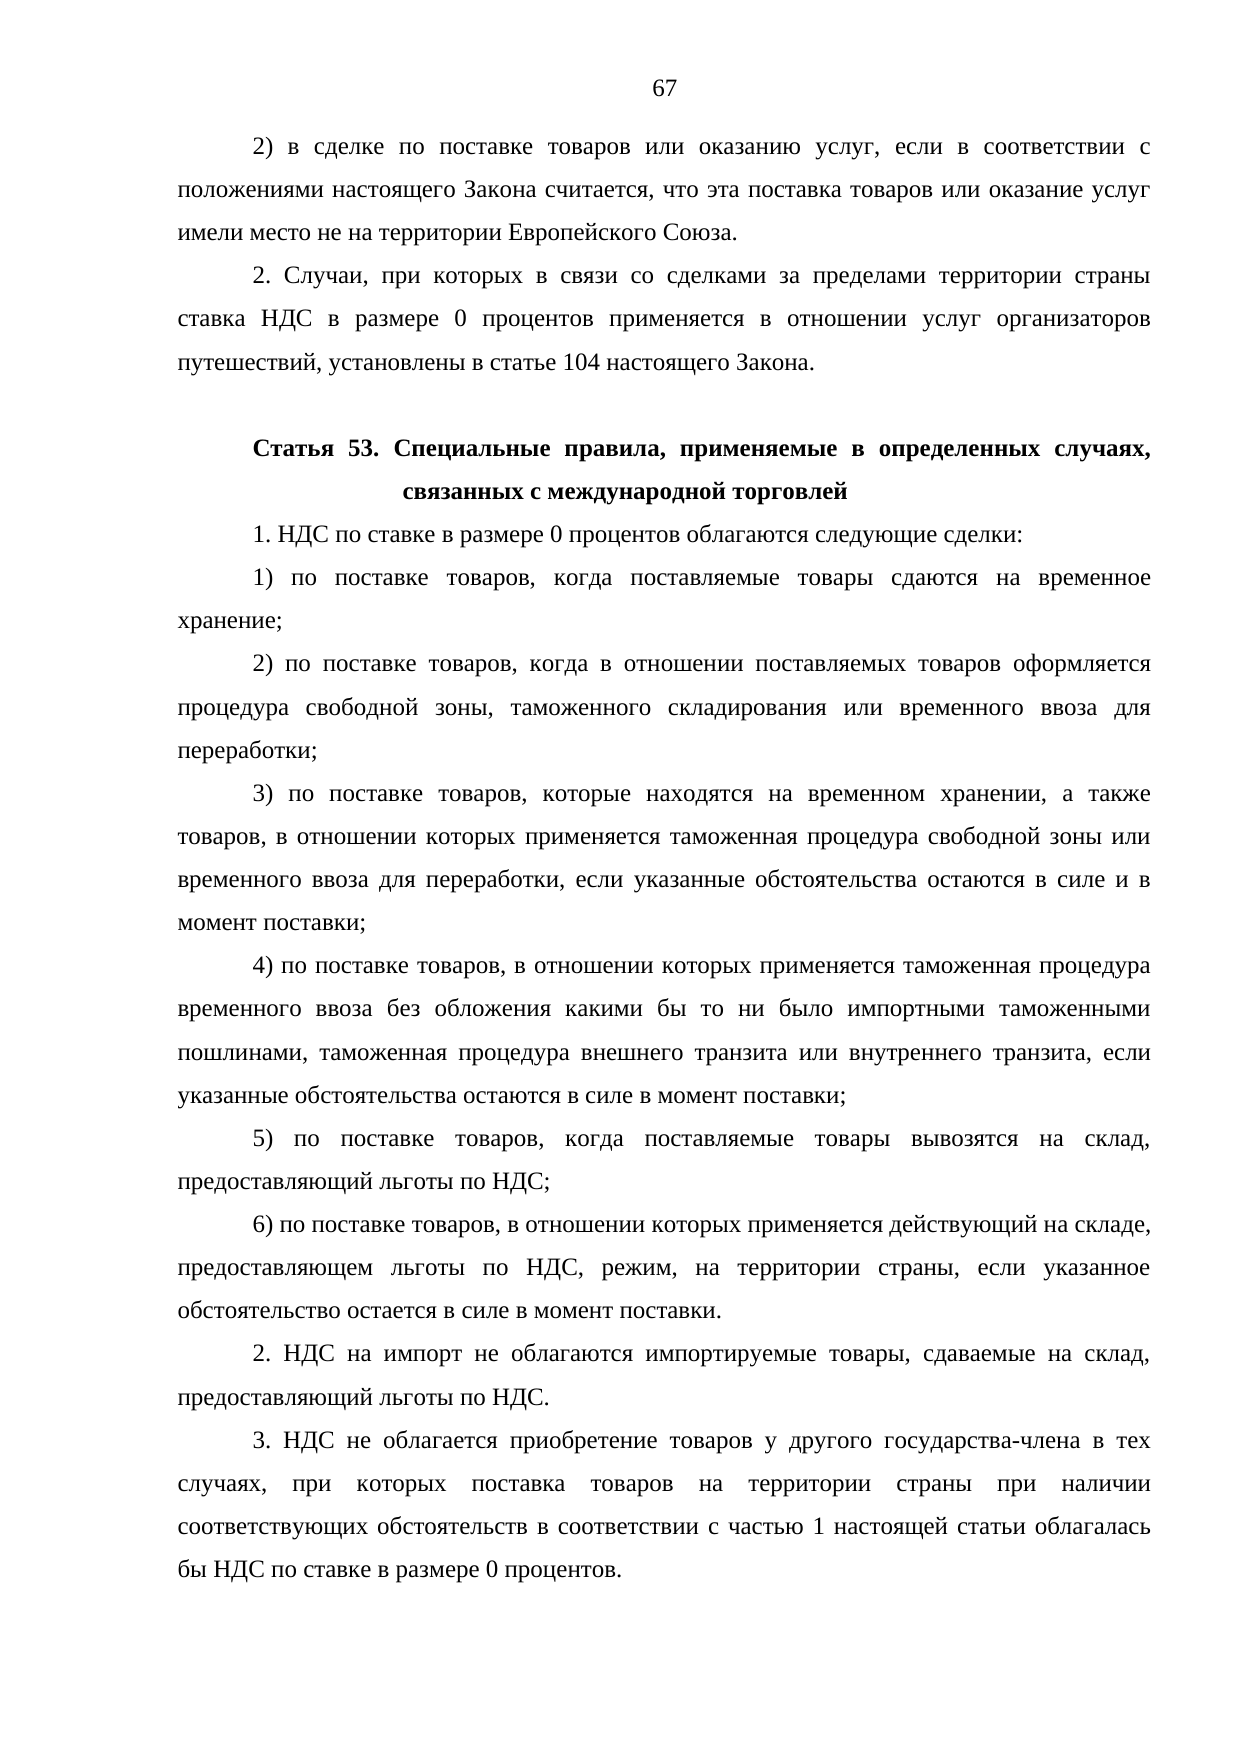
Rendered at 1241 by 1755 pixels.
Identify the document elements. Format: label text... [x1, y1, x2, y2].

text 4) по поставке товаров, в отношении которых применяется таможенная процедура временного ввоза без обложения какими бы то ни было импортными таможенными пошлинами, таможенная процедура внешнего транзита или внутреннего транзита, если указанные обстоятельства остаются в силе в момент поставки; [177, 950, 1152, 1108]
text 3) по поставке товаров, которые находятся на временном хранении, а также товаров, в отношении которых применяется таможенная процедура свободной зоны или временного ввоза для переработки, если указанные обстоятельства остаются в силе и в момент поставки; [177, 778, 1152, 936]
text 2) по поставке товаров, когда в отношении поставляемых товаров оформляется процедура свободной зоны, таможенного складирования или временного ввоза для переработки; [177, 648, 1152, 763]
text Статья 53. Специальные правила, применяемые в определенных случаях, связанных с международной торговлей [252, 433, 1152, 505]
text 2) в сделке по поставке товаров или оказанию услуг, если в соответствии с положениями настоящего Закона считается, что эта поставка товаров или оказание услуг имели место не на территории Европейского Союза. [177, 131, 1152, 246]
text 2. НДС на импорт не облагаются импортируемые товары, сдаваемые на склад, предоставляющий льготы по НДС. [177, 1338, 1152, 1410]
text 1) по поставке товаров, когда поставляемые товары сдаются на временное хранение; [177, 562, 1152, 634]
text 1. НДС по ставке в размере 0 процентов облагаются следующие сделки: [177, 519, 1152, 548]
text 2. Случаи, при которых в связи со сделками за пределами территории страны ставка НДС в размере 0 процентов применяется в отношении услуг организаторов путешествий, установлены в статье 104 настоящего Закона. [177, 260, 1152, 375]
text 5) по поставке товаров, когда поставляемые товары вывозятся на склад, предоставляющий льготы по НДС; [177, 1123, 1152, 1195]
text 3. НДС не облагается приобретение товаров у другого государства-члена в тех случаях, при которых поставка товаров на территории страны при наличии соответствующих обстоятельств в соответствии с частью 1 настоящей статьи облагалась бы НДС по ставке в размере 0 процентов. [177, 1425, 1152, 1583]
text 6) по поставке товаров, в отношении которых применяется действующий на складе, предоставляющем льготы по НДС, режим, на территории страны, если указанное обстоятельство остается в силе в момент поставки. [177, 1209, 1152, 1324]
